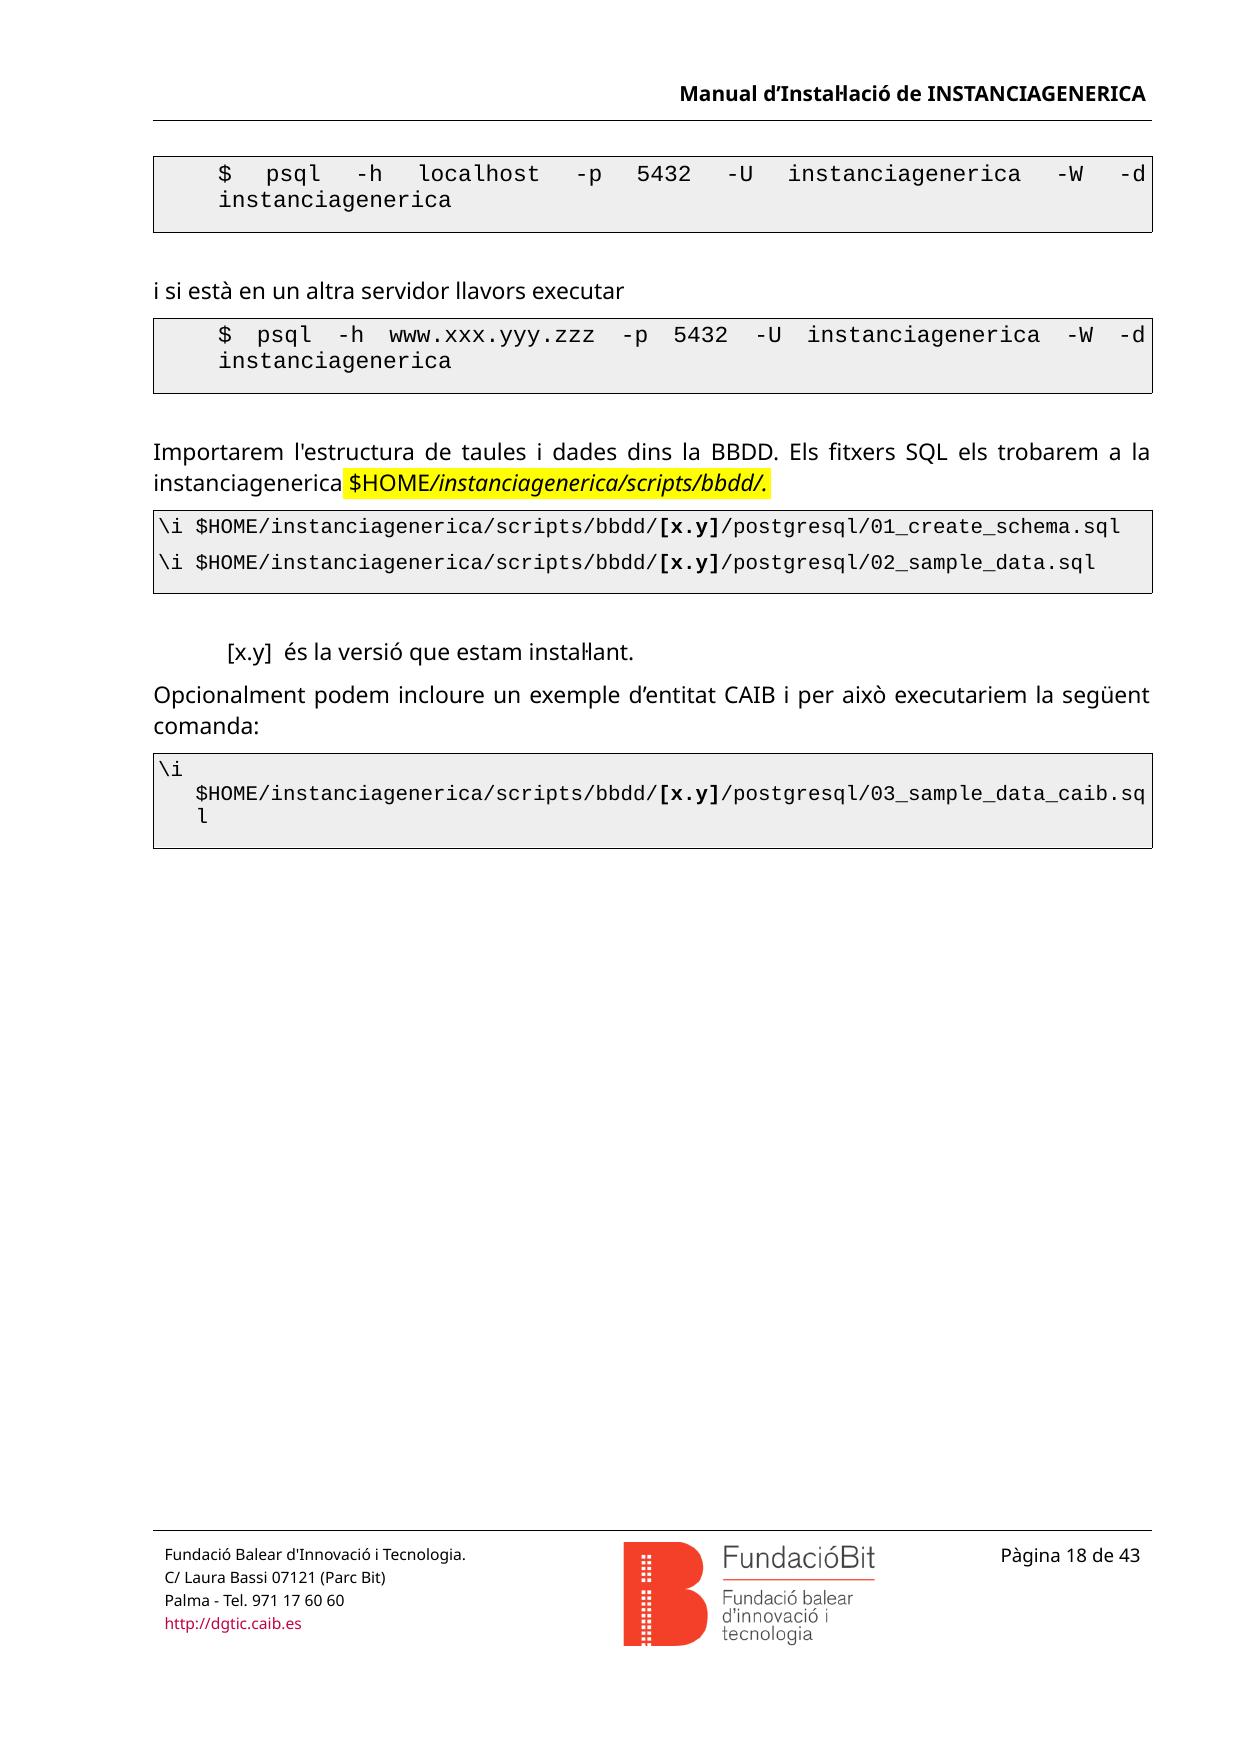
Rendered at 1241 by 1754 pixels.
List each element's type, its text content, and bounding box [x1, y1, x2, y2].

text Opcionalment podem incloure un exemple d’entitat CAIB i per això executariem la següent comanda: [153, 679, 1152, 741]
text i si està en un altra servidor llavors executar [153, 275, 1152, 306]
text [x.y] és la versió que estam instal·lant. [153, 636, 1152, 667]
table_header \i $HOME/instanciagenerica/scripts/bbdd/[x.y]/postgresql/01_create_schema.sql \i $HOME/instanciagenerica/scripts/bbdd/[x.y]/postgresql/02_sample_data.sql [154, 511, 1152, 593]
picture [623, 1542, 875, 1646]
table_header $ psql -h www.xxx.yyy.zzz -p 5432 -U instanciagenerica -W -d instanciagenerica [154, 319, 1152, 393]
table_header $ psql -h localhost -p 5432 -U instanciagenerica -W -d instanciagenerica [154, 157, 1152, 232]
table_header \i $HOME/instanciagenerica/scripts/bbdd/[x.y]/postgresql/03_sample_data_caib.sql [154, 754, 1152, 847]
text Importarem l'estructura de taules i dades dins la BBDD. Els fitxers SQL els trobarem a la instanciagenerica $HOME/instanciagenerica/scripts/bbdd/. [153, 436, 1152, 499]
